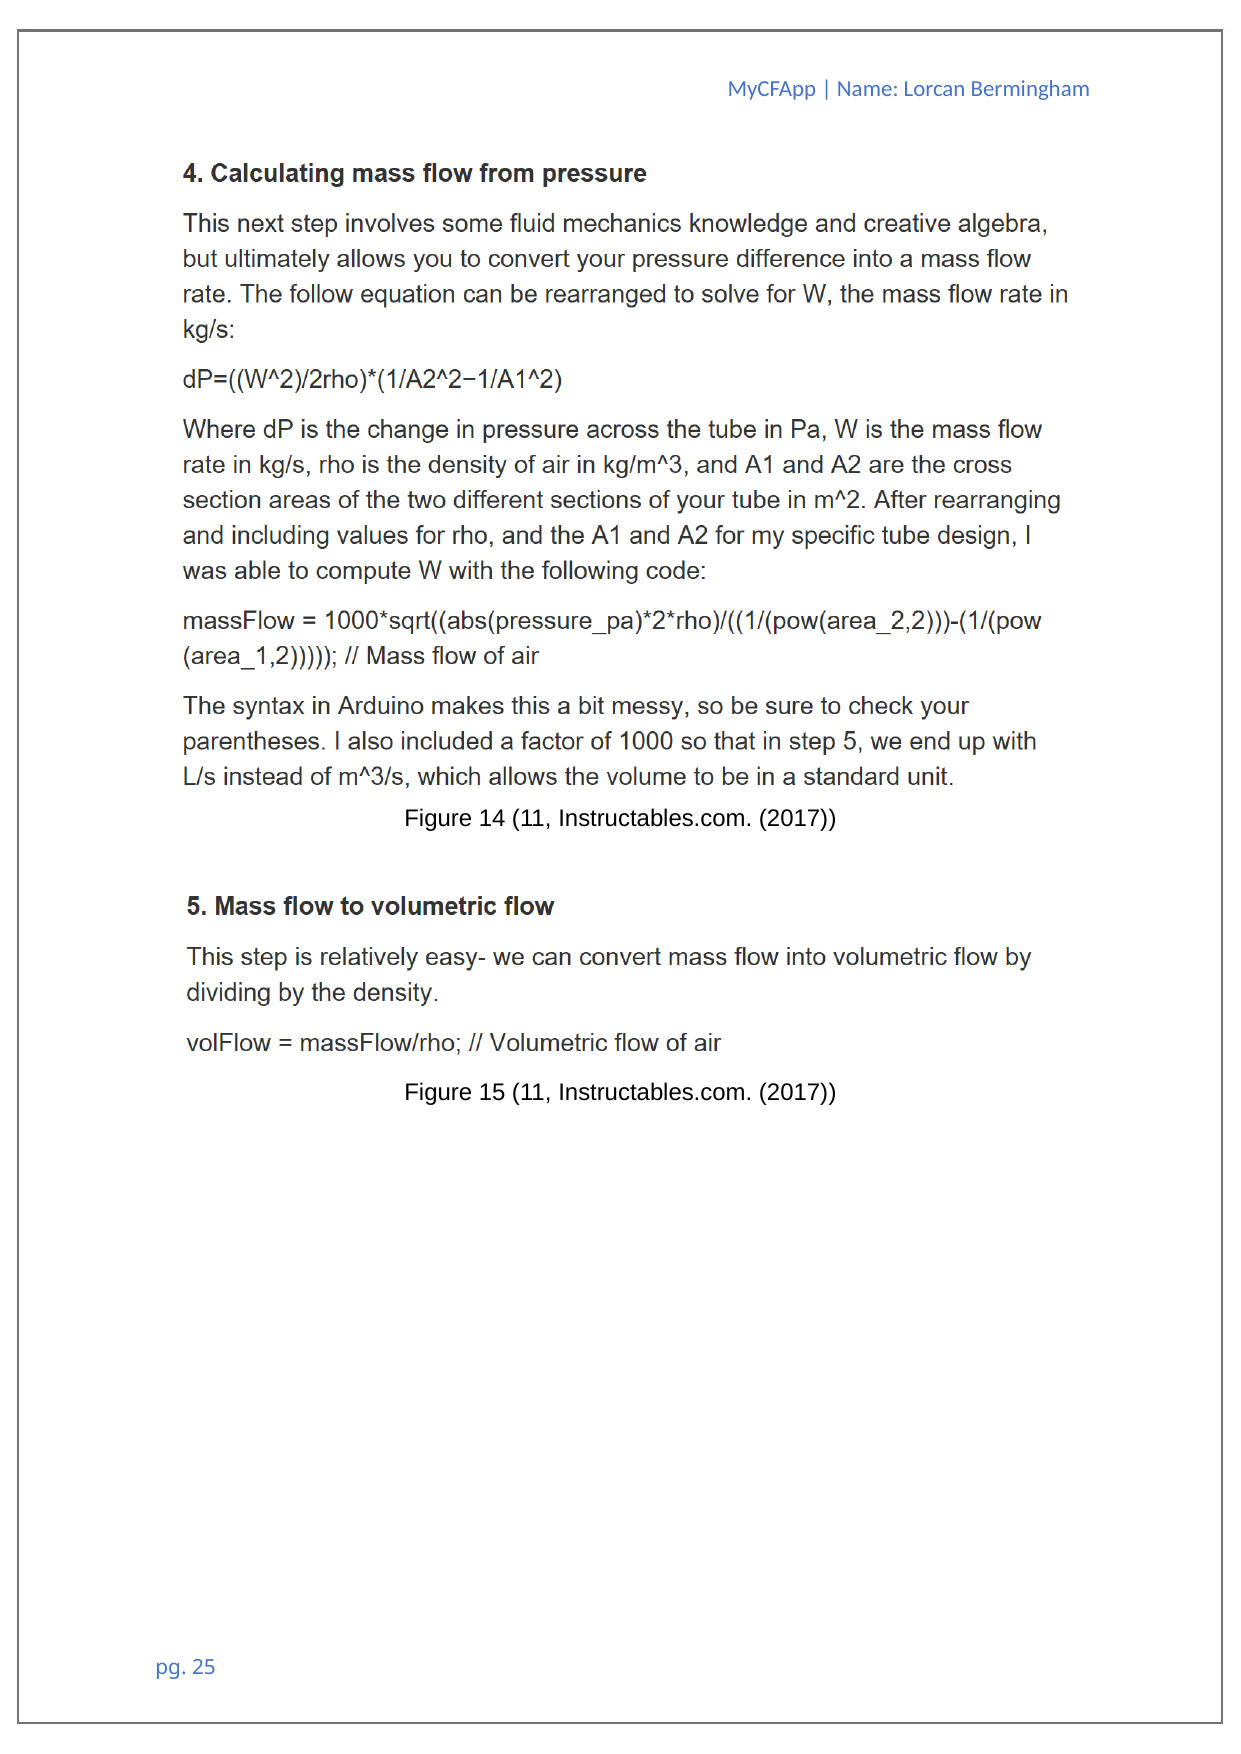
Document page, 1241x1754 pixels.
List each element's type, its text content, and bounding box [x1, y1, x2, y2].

picture [150, 882, 1091, 1074]
text Figure 14 (11, Instructables.com. (2017)) [150, 804, 1090, 831]
picture [150, 150, 1091, 800]
text Figure 15 (11, Instructables.com. (2017)) [150, 1077, 1090, 1105]
